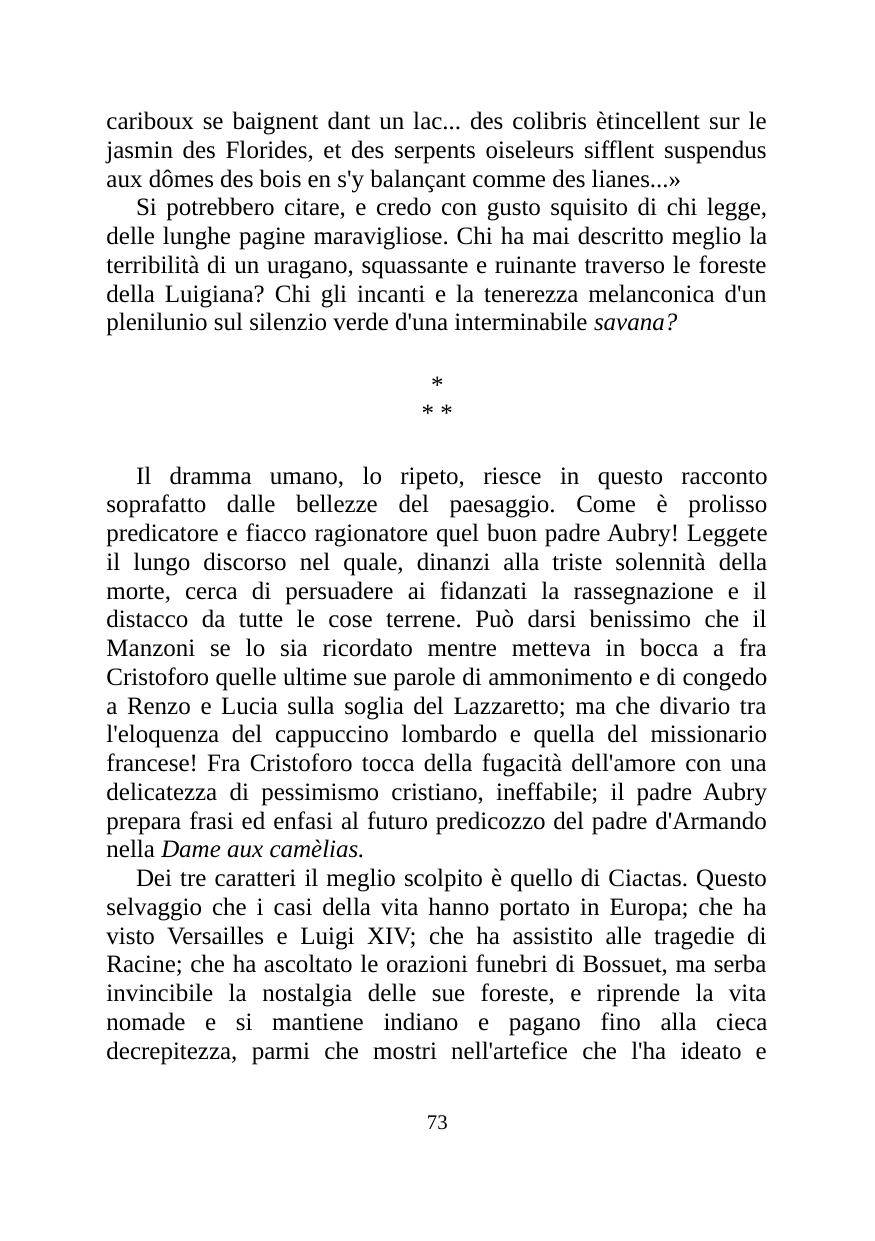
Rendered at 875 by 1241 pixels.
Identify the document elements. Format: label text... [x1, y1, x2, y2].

text * [106, 370, 768, 398]
text cariboux se baignent dant un lac... des colibris ètincellent sur le jasmin des Florides, et des serpents oiseleurs sifflent suspendus aux dômes des bois en s'y balançant comme des lianes...» [106, 106, 768, 192]
text * * [106, 398, 768, 427]
text Si potrebbero citare, e credo con gusto squisito di chi legge, delle lunghe pagine maravigliose. Chi ha mai descritto meglio la terribilità di un uragano, squassante e ruinante traverso le foreste della Luigiana? Chi gli incanti e la tenerezza melanconica d'un plenilunio sul silenzio verde d'una interminabile savana? [106, 192, 768, 336]
text Dei tre caratteri il meglio scolpito è quello di Ciactas. Questo selvaggio che i casi della vita hanno portato in Europa; che ha visto Versailles e Luigi XIV; che ha assistito alle tragedie di Racine; che ha ascoltato le orazioni funebri di Bossuet, ma serba invincibile la nostalgia delle sue foreste, e riprende la vita nomade e si mantiene indiano e pagano fino alla cieca decrepitezza, parmi che mostri nell'artefice che l'ha ideato e [106, 863, 768, 1064]
text Il dramma umano, lo ripeto, riesce in questo racconto soprafatto dalle bellezze del paesaggio. Come è prolisso predicatore e fiacco ragionatore quel buon padre Aubry! Leggete il lungo discorso nel quale, dinanzi alla triste solennità della morte, cerca di persuadere ai fidanzati la rassegnazione e il distacco da tutte le cose terrene. Può darsi benissimo che il Manzoni se lo sia ricordato mentre metteva in bocca a fra Cristoforo quelle ultime sue parole di ammonimento e di congedo a Renzo e Lucia sulla soglia del Lazzaretto; ma che divario tra l'eloquenza del cappuccino lombardo e quella del missionario francese! Fra Cristoforo tocca della fugacità dell'amore con una delicatezza di pessimismo cristiano, ineffabile; il padre Aubry prepara frasi ed enfasi al futuro predicozzo del padre d'Armando nella Dame aux camèlias. [106, 461, 768, 863]
